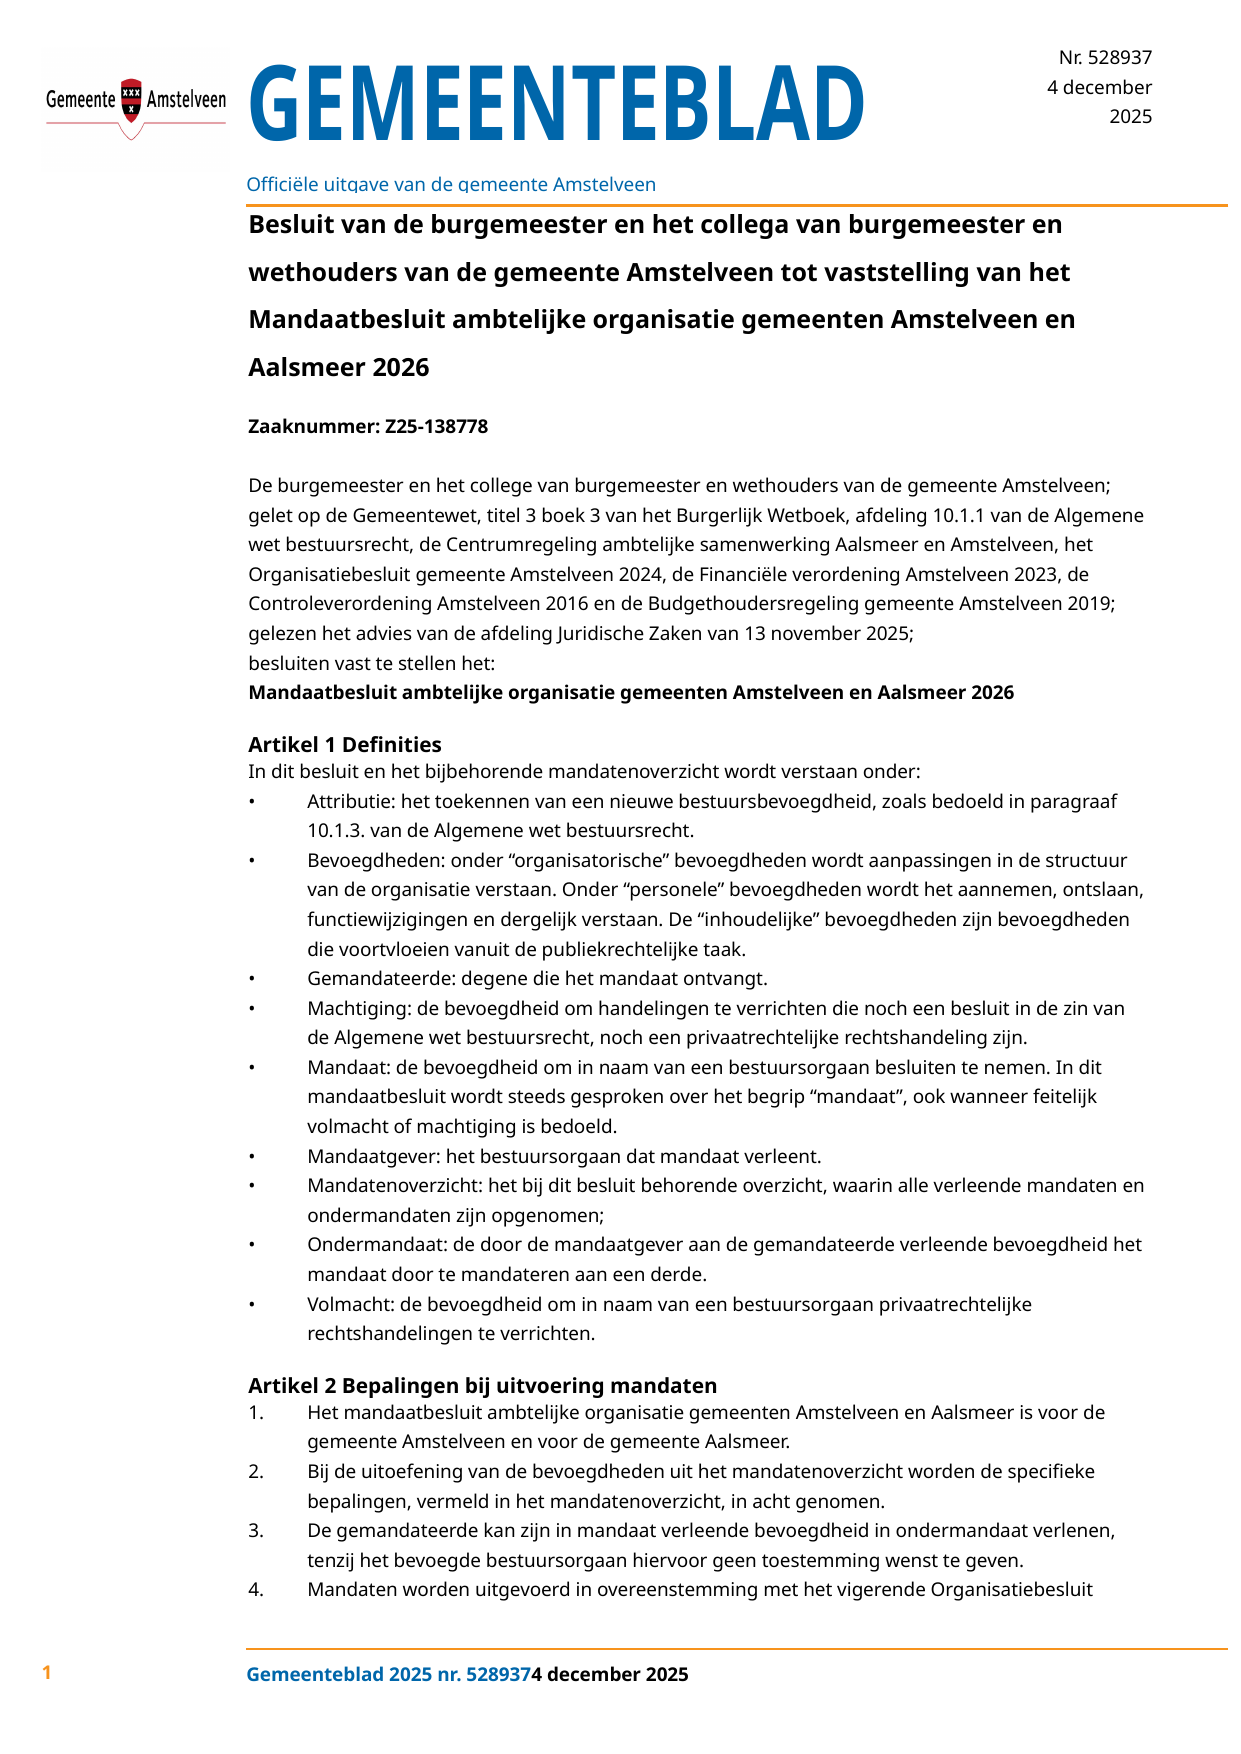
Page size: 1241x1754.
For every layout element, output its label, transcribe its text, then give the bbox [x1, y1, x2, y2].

text gelet op de Gemeentewet, titel 3 boek 3 van het Burgerlijk Wetboek, afdeling 10.1.1 van de Algemene wet bestuursrecht, de Centrumregeling ambtelijke samenwerking Aalsmeer en Amstelveen, het Organisatiebesluit gemeente Amstelveen 2024, de Financiële verordening Amstelveen 2023, de Controleverordening Amstelveen 2016 en de Budgethoudersregeling gemeente Amstelveen 2019; [248, 502, 1152, 616]
list Mandatenoverzicht: het bij dit besluit behorende overzicht, waarin alle verleende mandaten en ondermandaten zijn opgenomen; [248, 1172, 1152, 1228]
text Besluit van de burgemeester en het collega van burgemeester en wethouders van de gemeente Amstelveen tot vaststelling van het Mandaatbesluit ambtelijke organisatie gemeenten Amstelveen en Aalsmeer 2026 [248, 207, 1152, 384]
picture [41, 47, 231, 172]
text In dit besluit en het bijbehorende mandatenoverzicht wordt verstaan onder: [248, 758, 1152, 784]
list Mandaten worden uitgevoerd in overeenstemming met het vigerende Organisatiebesluit [248, 1577, 1152, 1602]
list Bevoegdheden: onder “organisatorische” bevoegdheden wordt aanpassingen in de structuur van de organisatie verstaan. Onder “personele” bevoegdheden wordt het aannemen, ontslaan, functiewijzigingen en dergelijk verstaan. De “inhoudelijke” bevoegdheden zijn bevoegdheden die voortvloeien vanuit de publiekrechtelijke taak. [248, 847, 1152, 961]
text Artikel 1 Definities [248, 730, 1152, 758]
list Volmacht: de bevoegdheid om in naam van een bestuursorgaan privaatrechtelijke rechtshandelingen te verrichten. [248, 1291, 1152, 1346]
list Het mandaatbesluit ambtelijke organisatie gemeenten Amstelveen en Aalsmeer is voor de gemeente Amstelveen en voor de gemeente Aalsmeer. [248, 1399, 1152, 1454]
text De burgemeester en het college van burgemeester en wethouders van de gemeente Amstelveen; [248, 472, 1152, 498]
list Bij de uitoefening van de bevoegdheden uit het mandatenoverzicht worden de specifieke bepalingen, vermeld in het mandatenoverzicht, in acht genomen. [248, 1458, 1152, 1514]
list Mandaat: de bevoegdheid om in naam van een bestuursorgaan besluiten te nemen. In dit mandaatbesluit wordt steeds gesproken over het begrip “mandaat”, ook wanneer feitelijk volmacht of machtiging is bedoeld. [248, 1054, 1152, 1139]
list Gemandateerde: degene die het mandaat ontvangt. [248, 965, 1152, 991]
text gelezen het advies van de afdeling Juridische Zaken van 13 november 2025; [248, 620, 1152, 646]
list De gemandateerde kan zijn in mandaat verleende bevoegdheid in ondermandaat verlenen, tenzij het bevoegde bestuursorgaan hiervoor geen toestemming wenst te geven. [248, 1517, 1152, 1573]
text Zaaknummer: Z25-138778 [248, 413, 1152, 439]
list Machtiging: de bevoegdheid om handelingen te verrichten die noch een besluit in de zin van de Algemene wet bestuursrecht, noch een privaatrechtelijke rechtshandeling zijn. [248, 995, 1152, 1050]
list Attributie: het toekennen van een nieuwe bestuursbevoegdheid, zoals bedoeld in paragraaf 10.1.3. van de Algemene wet bestuursrecht. [248, 788, 1152, 843]
text Mandaatbesluit ambtelijke organisatie gemeenten Amstelveen en Aalsmeer 2026 [248, 679, 1152, 705]
list Ondermandaat: de door de mandaatgever aan de gemandateerde verleende bevoegdheid het mandaat door te mandateren aan een derde. [248, 1232, 1152, 1287]
list Mandaatgever: het bestuursorgaan dat mandaat verleent. [248, 1143, 1152, 1168]
text besluiten vast te stellen het: [248, 650, 1152, 676]
text Artikel 2 Bepalingen bij uitvoering mandaten [248, 1371, 1152, 1399]
